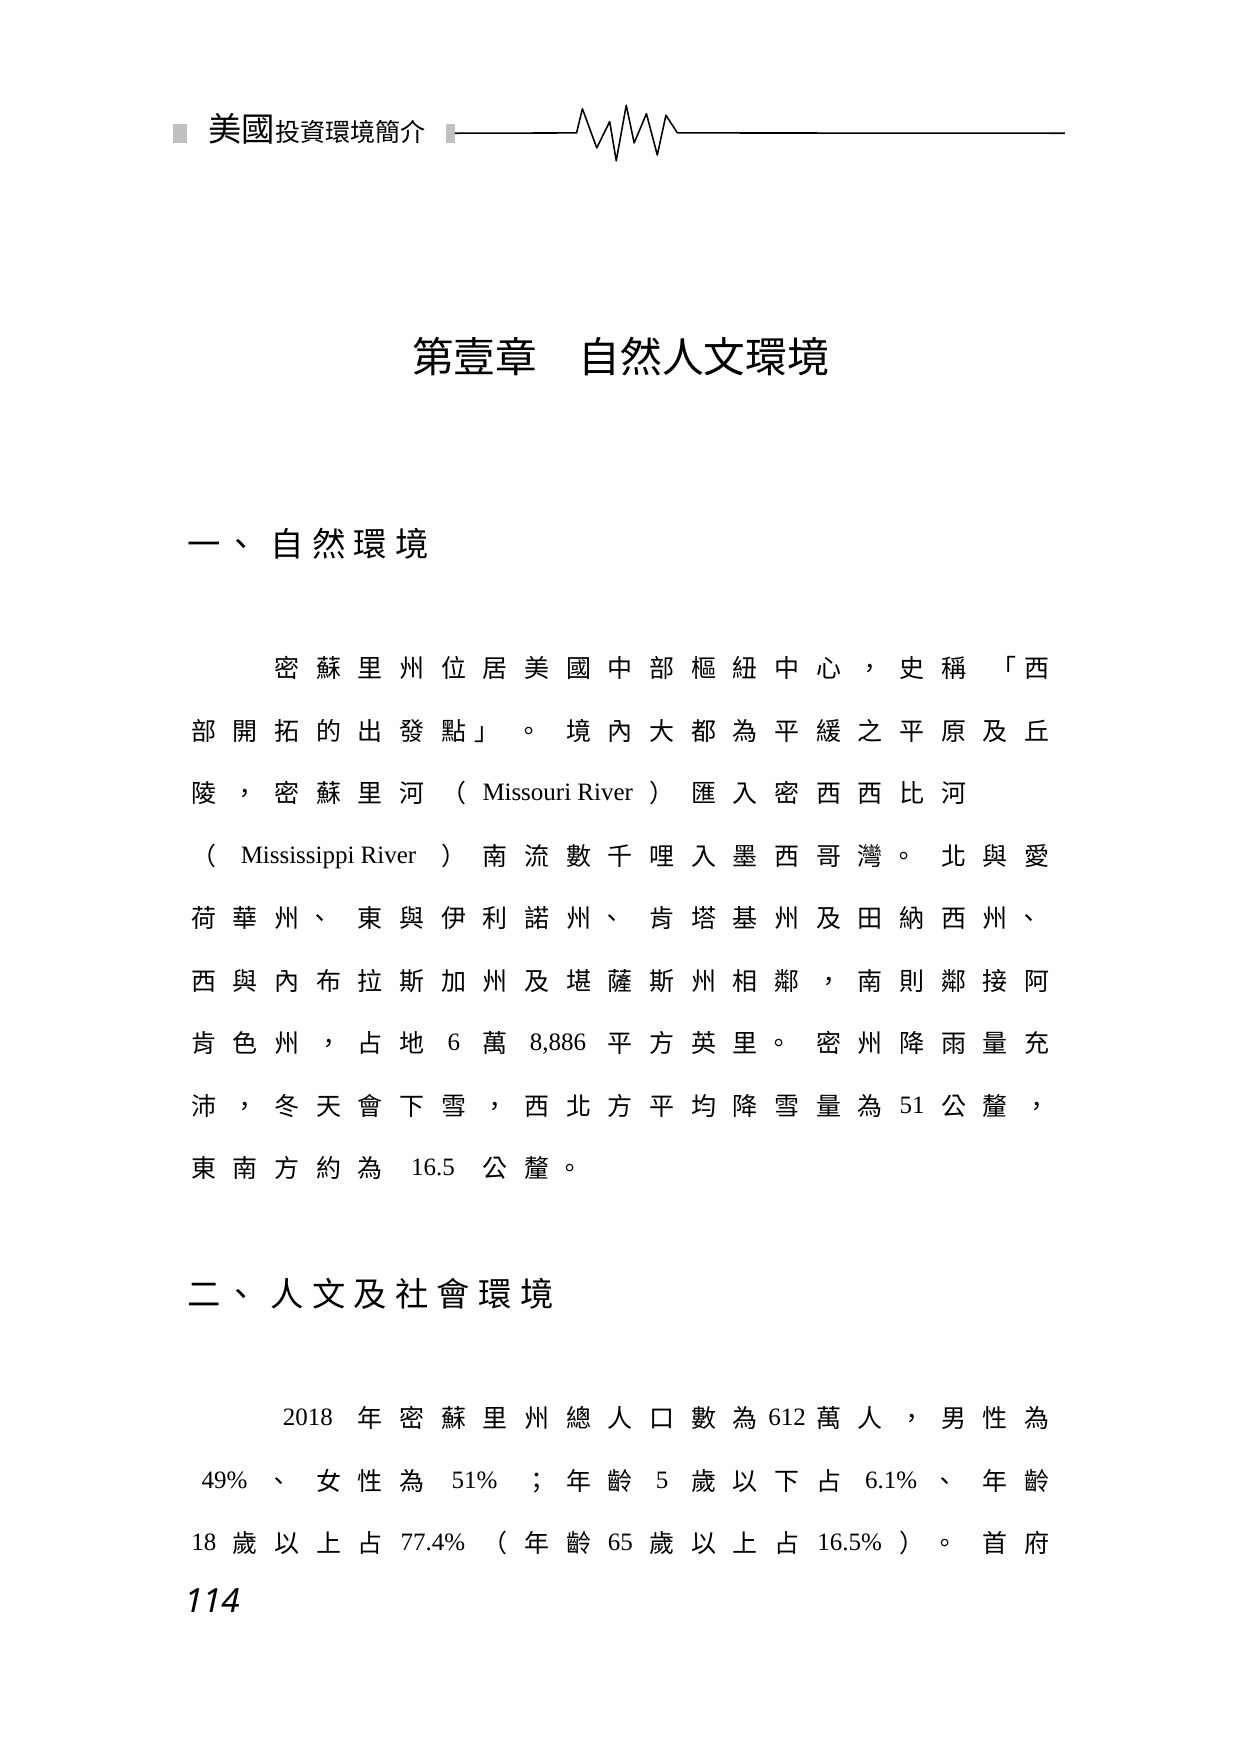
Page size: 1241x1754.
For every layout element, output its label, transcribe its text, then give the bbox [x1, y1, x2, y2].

text 第壹章 自然人文環境 [183, 313, 1058, 375]
text 密蘇里州位居美國中部樞紐中心，史稱「西部開拓的出發點」。境內大都為平緩之平原及丘陵，密蘇里河（Missouri River）匯入密西西比河（Mississippi River）南流數千哩入墨西哥灣。北與愛荷華州、東與伊利諾州、肯塔基州及田納西州、西與內布拉斯加州及堪薩斯州相鄰，南則鄰接阿肯色州，占地6萬8,886平方英里。密州降雨量充沛，冬天會下雪，西北方平均降雪量為51公釐，東南方約為16.5公釐。 [183, 625, 1058, 1188]
text 一、自然環境 [183, 500, 1058, 563]
text 二、人文及社會環境 [183, 1250, 1058, 1313]
text 2018年密蘇里州總人口數為612萬人，男性為49%、女性為51%；年齡5歲以下占6.1%、年齡18歲以上占77.4%（年齡65歲以上占16.5%）。首府 [183, 1375, 1058, 1563]
